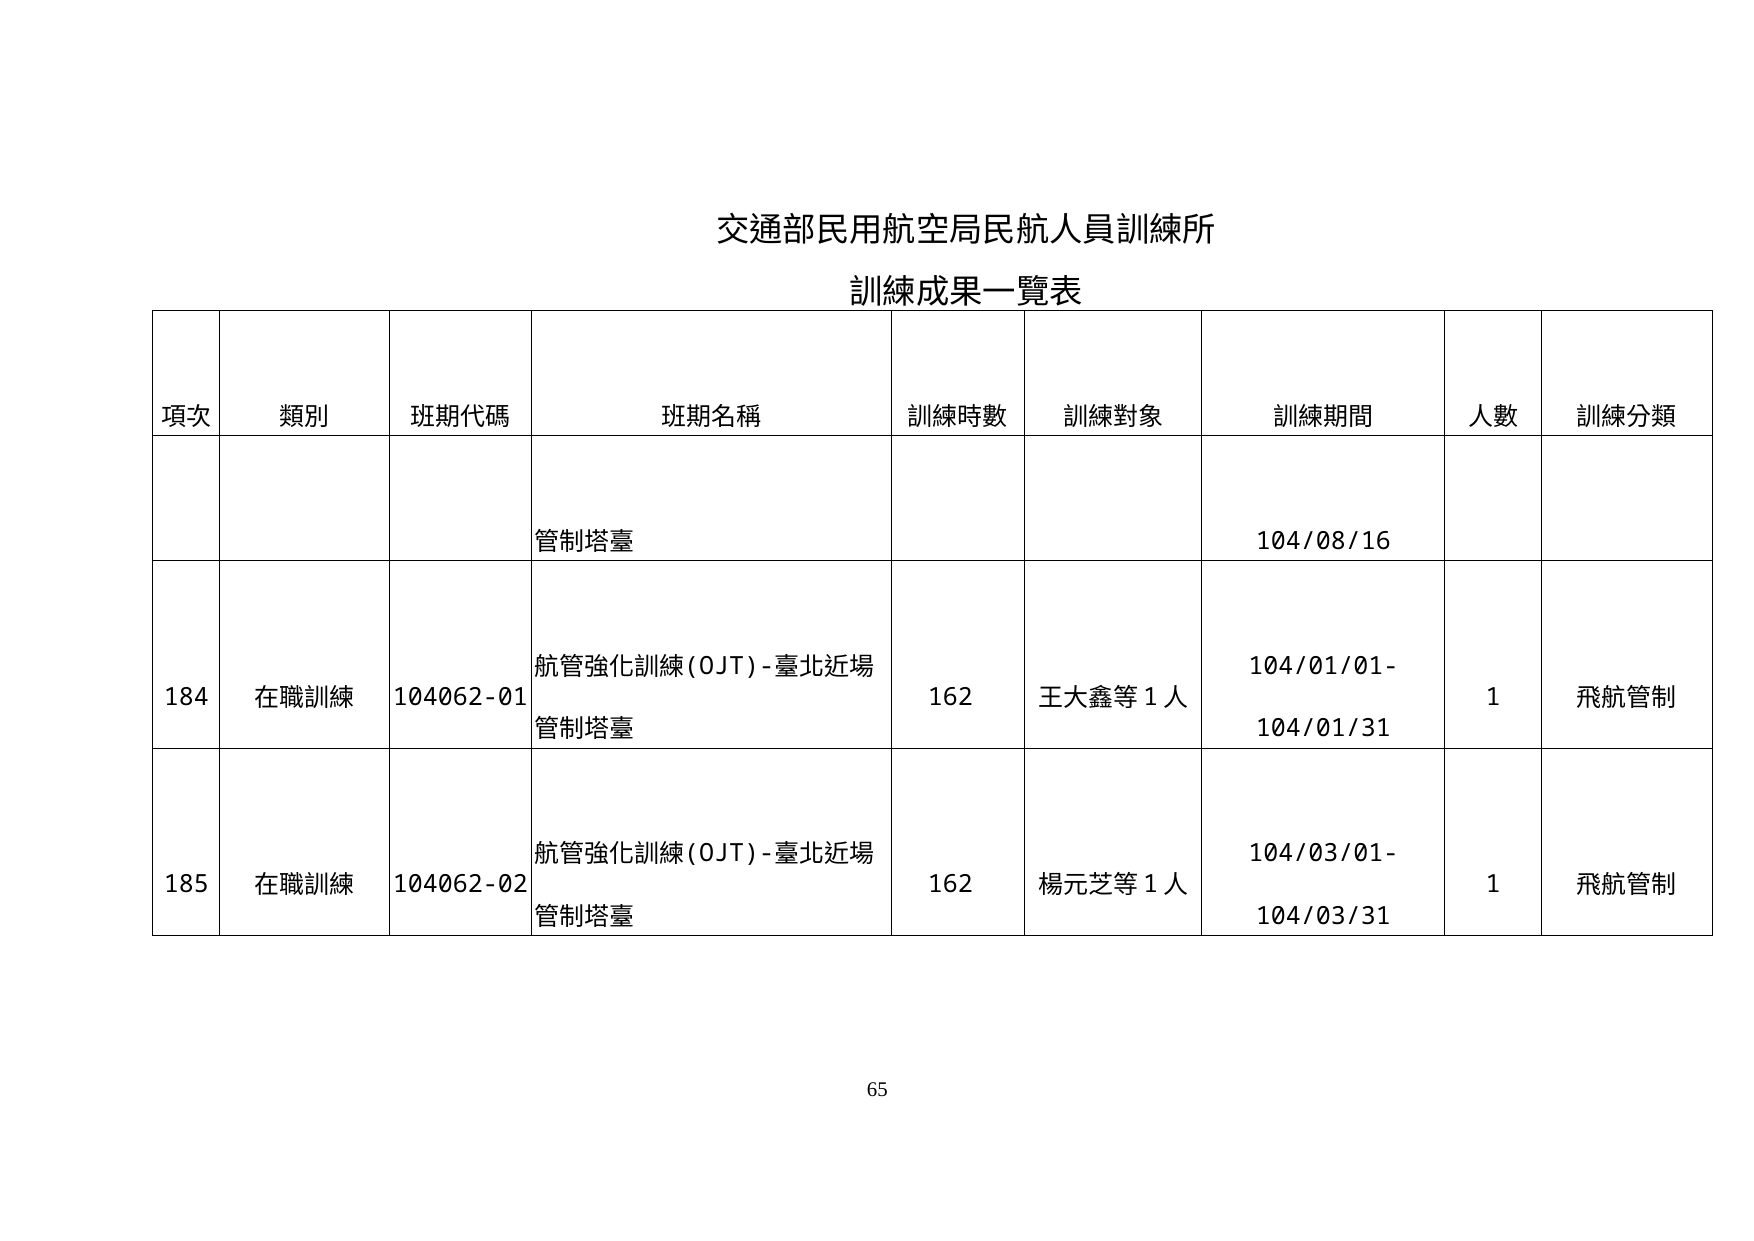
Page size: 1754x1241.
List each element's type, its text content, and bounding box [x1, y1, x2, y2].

table_cell 訓練期間 [1202, 311, 1444, 435]
table_cell 在職訓練 [220, 561, 389, 748]
table_cell [1025, 436, 1201, 560]
table_cell 王大鑫等1人 [1025, 561, 1201, 748]
table_cell 訓練對象 [1025, 311, 1201, 435]
table_cell 班期名稱 [532, 311, 891, 435]
table_cell 飛航管制 [1542, 749, 1712, 935]
table_cell 項次 [153, 311, 219, 435]
table_cell 162 [892, 749, 1024, 935]
table_cell 在職訓練 [220, 749, 389, 935]
table_cell 航管強化訓練(OJT)-臺北近場管制塔臺 [532, 749, 891, 935]
table_header 交通部民用航空局民航人員訓練所 [220, 185, 1712, 248]
table_cell 104/08/16 [1202, 436, 1444, 560]
table_header [153, 185, 219, 248]
table_cell 人數 [1445, 311, 1541, 435]
table_cell 訓練時數 [892, 311, 1024, 435]
table_cell 185 [153, 749, 219, 935]
table_cell 104062-02 [390, 749, 531, 935]
table_cell 航管強化訓練(OJT)-臺北近場管制塔臺 [532, 561, 891, 748]
table_cell [153, 248, 219, 310]
table_cell [220, 436, 389, 560]
table_cell 管制塔臺 [532, 436, 891, 560]
table_cell 楊元芝等1人 [1025, 749, 1201, 935]
table_cell [1542, 436, 1712, 560]
table_cell [892, 436, 1024, 560]
table_cell 184 [153, 561, 219, 748]
table_cell 訓練分類 [1542, 311, 1712, 435]
table_cell [153, 436, 219, 560]
table_cell 104/01/01-104/01/31 [1202, 561, 1444, 748]
table_cell 104062-01 [390, 561, 531, 748]
table_cell 1 [1445, 561, 1541, 748]
table_cell 162 [892, 561, 1024, 748]
table_cell 班期代碼 [390, 311, 531, 435]
table_cell 類別 [220, 311, 389, 435]
table_cell [390, 436, 531, 560]
table_cell 1 [1445, 749, 1541, 935]
table_cell 飛航管制 [1542, 561, 1712, 748]
table_cell 訓練成果一覽表 [220, 248, 1712, 310]
table_cell 104/03/01-104/03/31 [1202, 749, 1444, 935]
table_cell [1445, 436, 1541, 560]
